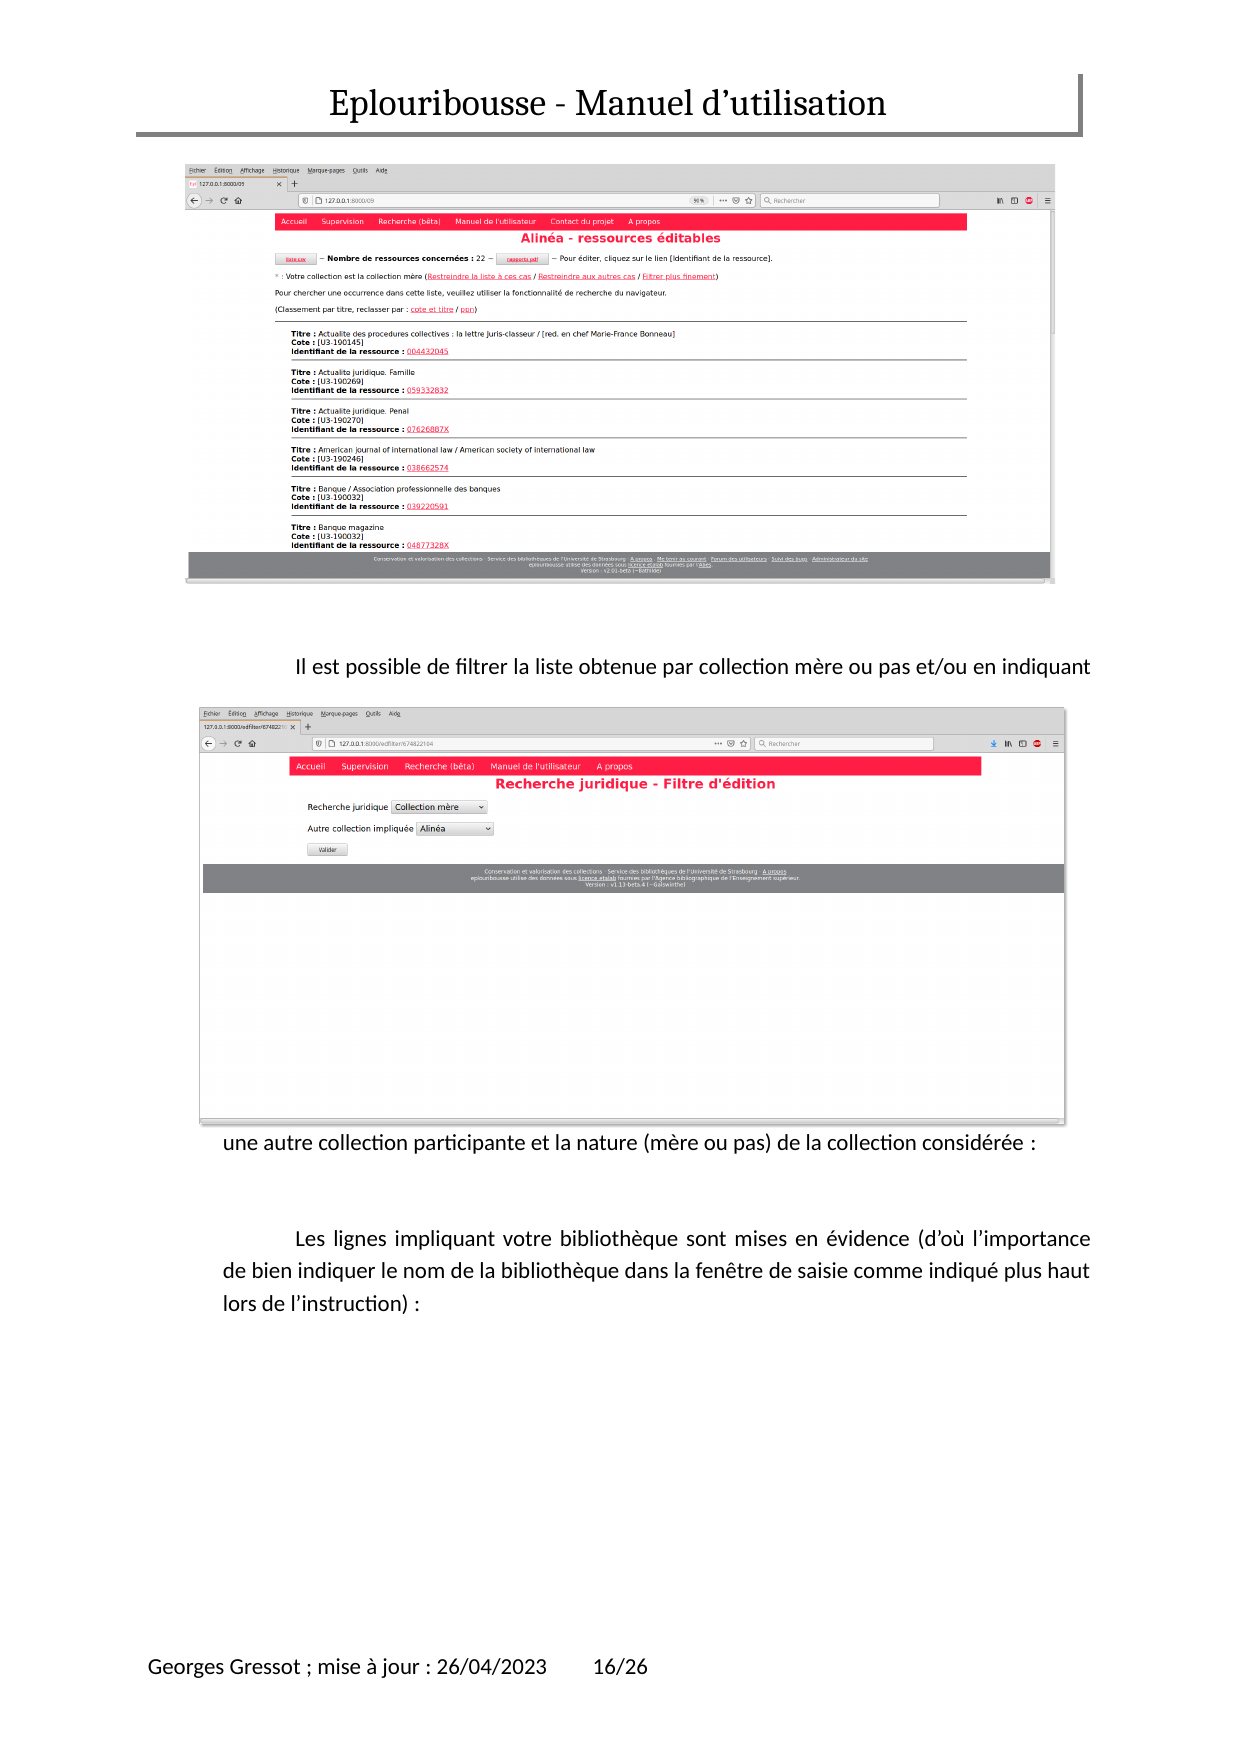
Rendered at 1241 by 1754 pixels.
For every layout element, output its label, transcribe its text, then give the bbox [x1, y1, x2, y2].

picture [197, 706, 1068, 1128]
list Il est possible de filtrer la liste obtenue par collection mère ou pas et/ou en indiquant une autre collection participante et la nature (mère ou pas) de la collection considérée : [223, 652, 1093, 1156]
picture [185, 164, 1055, 584]
list Les lignes impliquant votre bibliothèque sont mises en évidence (d’où l’importance de bien indiquer le nom de la bibliothèque dans la fenêtre de saisie comme indiqué plus haut lors de l’instruction) : [223, 1224, 1093, 1317]
